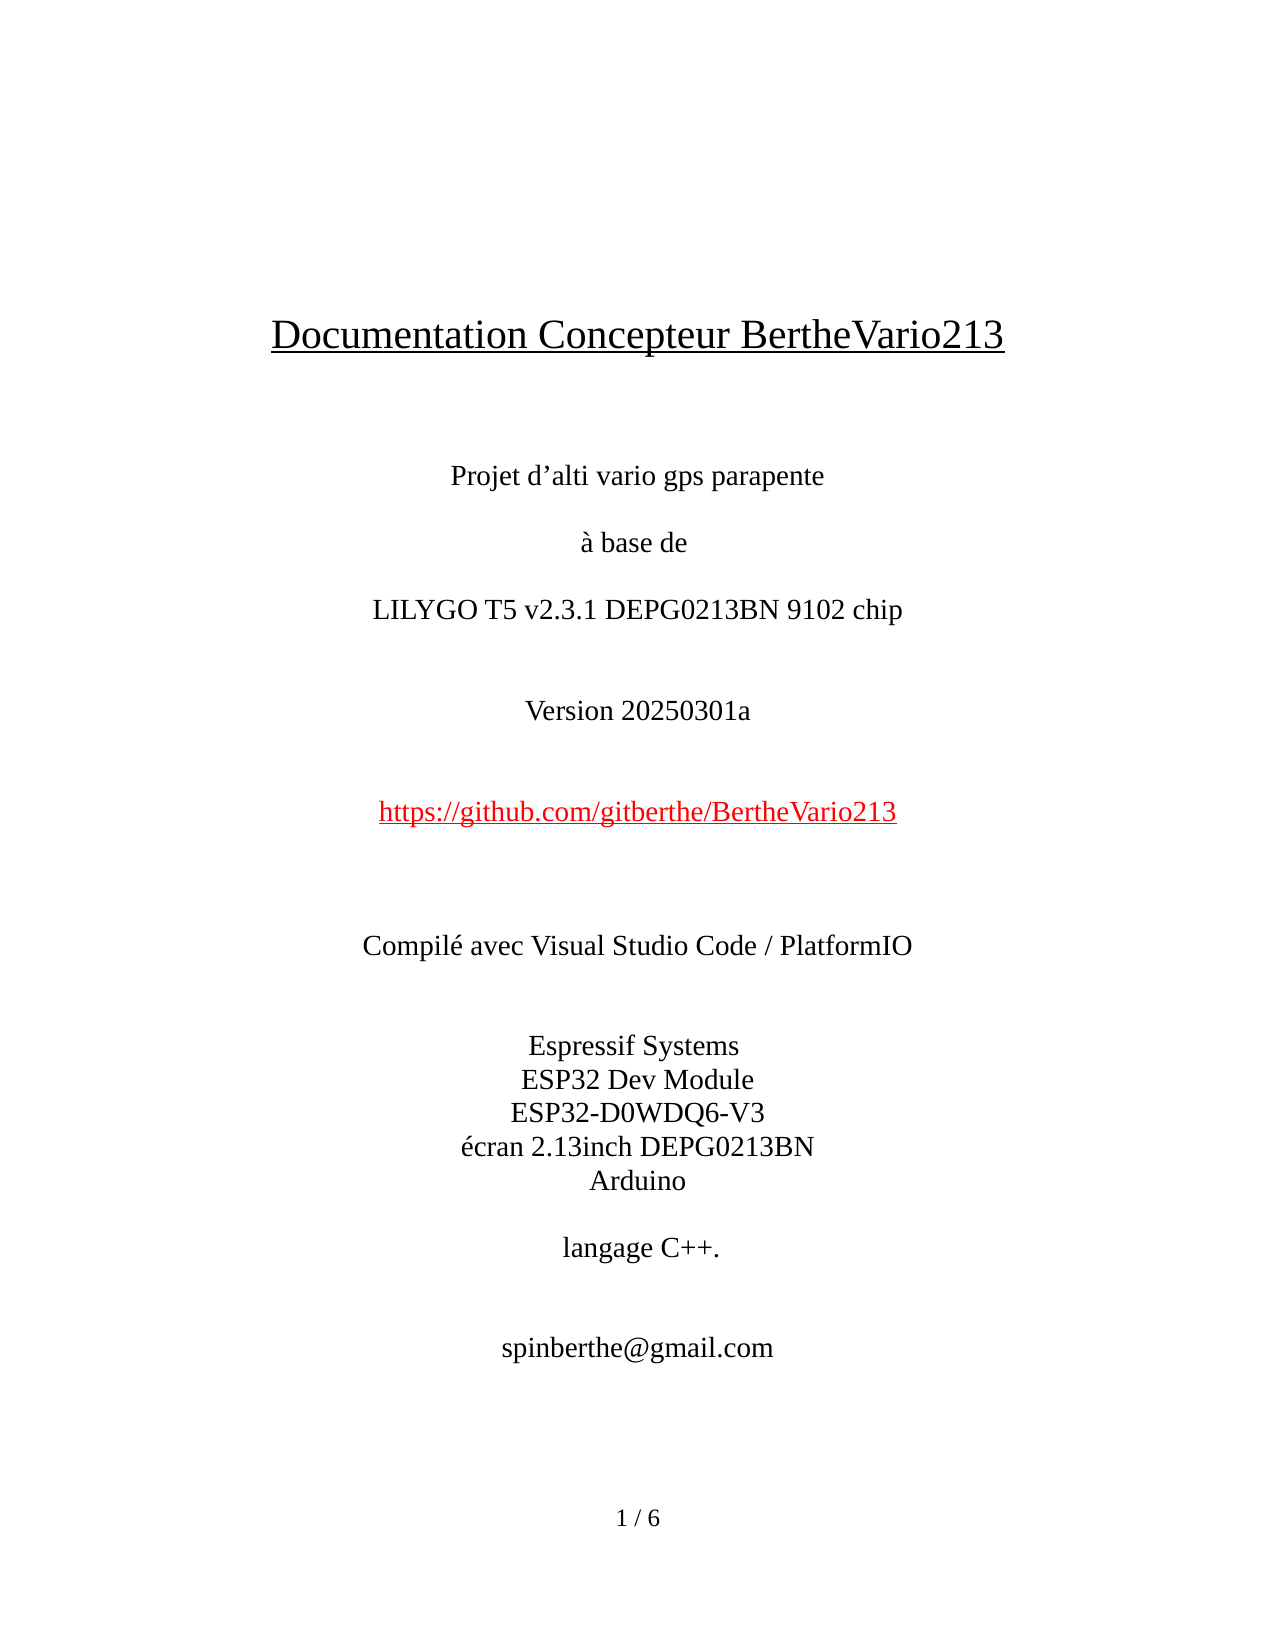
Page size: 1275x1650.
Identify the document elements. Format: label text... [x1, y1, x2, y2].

text https://github.com/gitberthe/BertheVario213 [118, 794, 1157, 827]
text Compilé avec Visual Studio Code / PlatformIO [118, 928, 1157, 961]
text écran 2.13inch DEPG0213BN [118, 1129, 1157, 1163]
text Version 20250301a [118, 693, 1157, 727]
text ESP32 Dev Module [118, 1062, 1157, 1096]
text Espressif Systems [118, 1028, 1157, 1062]
text ESP32-D0WDQ6-V3 [118, 1096, 1157, 1129]
text Arduino [118, 1163, 1157, 1196]
text à base de [118, 525, 1157, 559]
text Projet d’alti vario gps parapente [118, 458, 1157, 492]
text spinberthe@gmail.com [118, 1330, 1157, 1364]
text langage C++. [118, 1230, 1157, 1263]
text Documentation Concepteur BertheVario213 [118, 310, 1157, 358]
text LILYGO T5 v2.3.1 DEPG0213BN 9102 chip [118, 592, 1157, 626]
